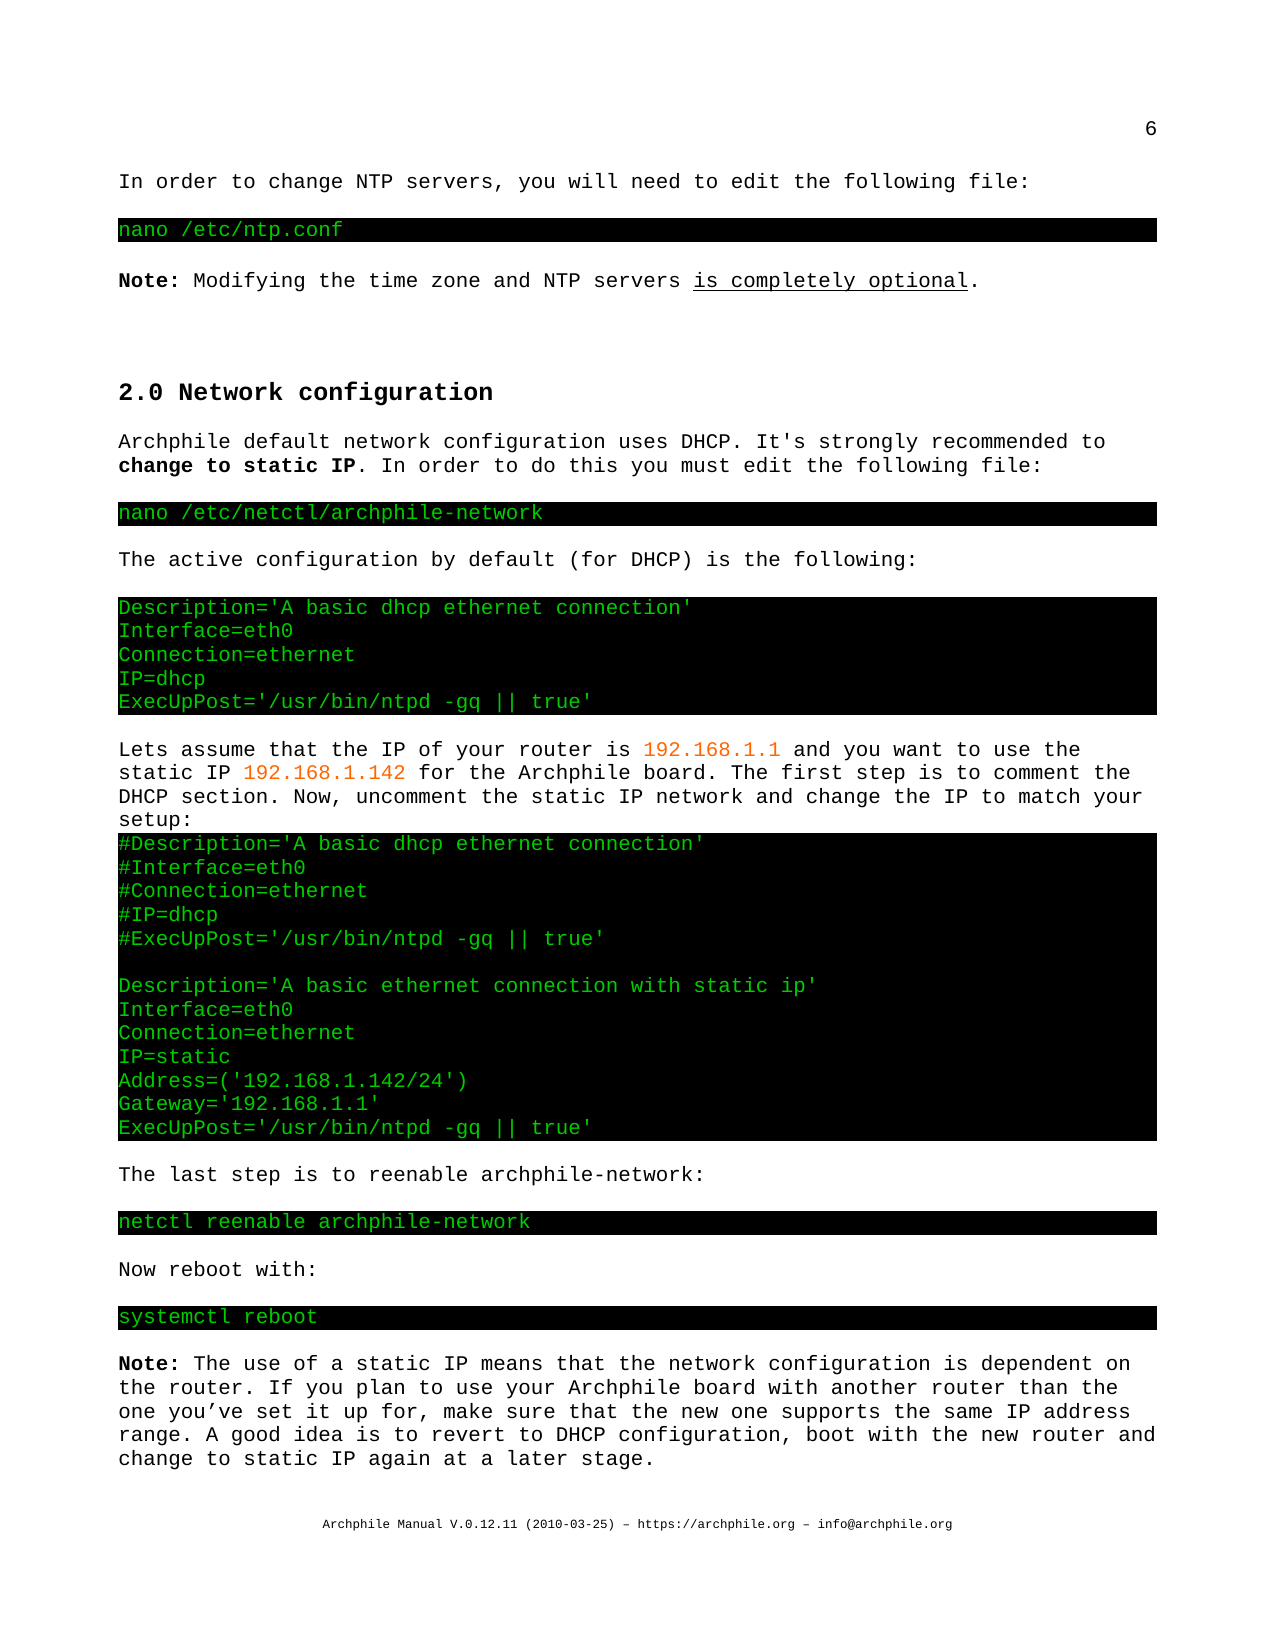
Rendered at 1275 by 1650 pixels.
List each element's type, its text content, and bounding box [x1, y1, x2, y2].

text #Interface=eth0 [118, 857, 1157, 880]
text Archphile default network configuration uses DHCP. It's strongly recommended to change to static IP. In order to do this you must edit the following file: [118, 431, 1157, 478]
text The last step is to reenable archphile-network: [118, 1164, 1157, 1188]
text systemctl reboot [118, 1306, 1157, 1330]
text #Connection=ethernet [118, 880, 1157, 904]
text Note: The use of a static IP means that the network configuration is dependent on the router. If you plan to use your Archphile board with another router than the one you’ve set it up for, make sure that the new one supports the same IP address range. A good idea is to revert to DHCP configuration, boot with the new router and change to static IP again at a later stage. [118, 1353, 1157, 1472]
text netctl reenable archphile-network [118, 1211, 1157, 1235]
text #Description='A basic dhcp ethernet connection' [118, 833, 1157, 857]
text #ExecUpPost='/usr/bin/ntpd -gq || true' [118, 928, 1157, 951]
text Now reboot with: [118, 1259, 1157, 1282]
text Connection=ethernet [118, 1022, 1157, 1046]
text nano /etc/ntp.conf [118, 218, 1157, 242]
text Interface=eth0 [118, 999, 1157, 1022]
text Address=('192.168.1.142/24') [118, 1069, 1157, 1093]
text ExecUpPost='/usr/bin/ntpd -gq || true' [118, 691, 1157, 715]
text Description='A basic ethernet connection with static ip' [118, 975, 1157, 999]
text Lets assume that the IP of your router is 192.168.1.1 and you want to use the static IP 192.168.1.142 for the Archphile board. The first step is to comment the DHCP section. Now, uncomment the static IP network and change the IP to match your setup: [118, 738, 1157, 833]
text IP=dhcp [118, 668, 1157, 691]
text Gateway='192.168.1.1' [118, 1093, 1157, 1117]
text In order to change NTP servers, you will need to edit the following file: [118, 171, 1157, 195]
text Note: Modifying the time zone and NTP servers is completely optional. [118, 271, 1157, 294]
text nano /etc/netctl/archphile-network [118, 502, 1157, 526]
text IP=static [118, 1046, 1157, 1069]
text ExecUpPost='/usr/bin/ntpd -gq || true' [118, 1117, 1157, 1141]
text The active configuration by default (for DHCP) is the following: [118, 549, 1157, 573]
text #IP=dhcp [118, 904, 1157, 928]
text Interface=eth0 [118, 620, 1157, 644]
text 2.0 Network configuration [118, 379, 1157, 407]
text Description='A basic dhcp ethernet connection' [118, 597, 1157, 620]
text Connection=ethernet [118, 644, 1157, 668]
